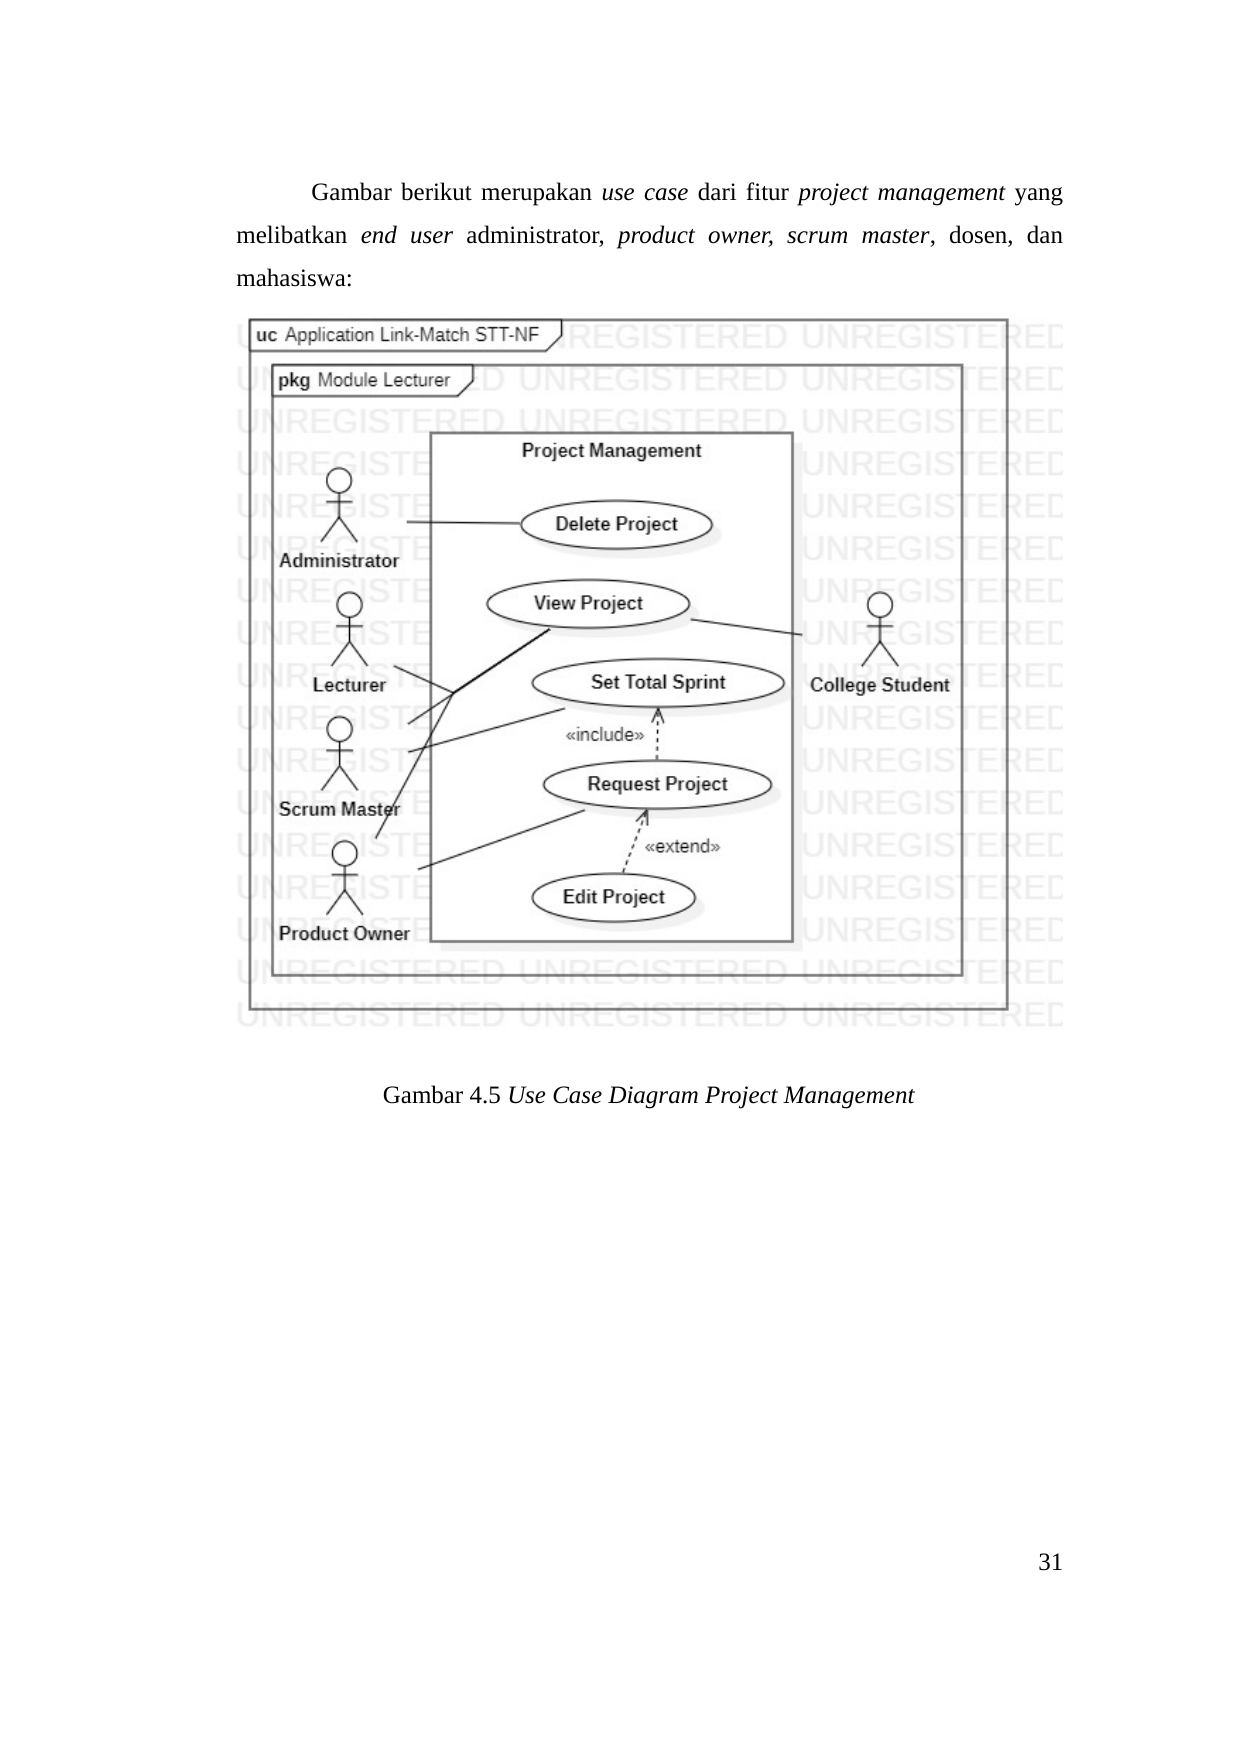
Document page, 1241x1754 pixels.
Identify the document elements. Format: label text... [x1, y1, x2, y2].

text Gambar 4.5 Use Case Diagram Project Management [236, 1080, 1063, 1109]
text Gambar berikut merupakan use case dari fitur project management yang melibatkan end user administrator, product owner, scrum master, dosen, dan mahasiswa: [236, 177, 1063, 292]
picture [236, 306, 1063, 1066]
